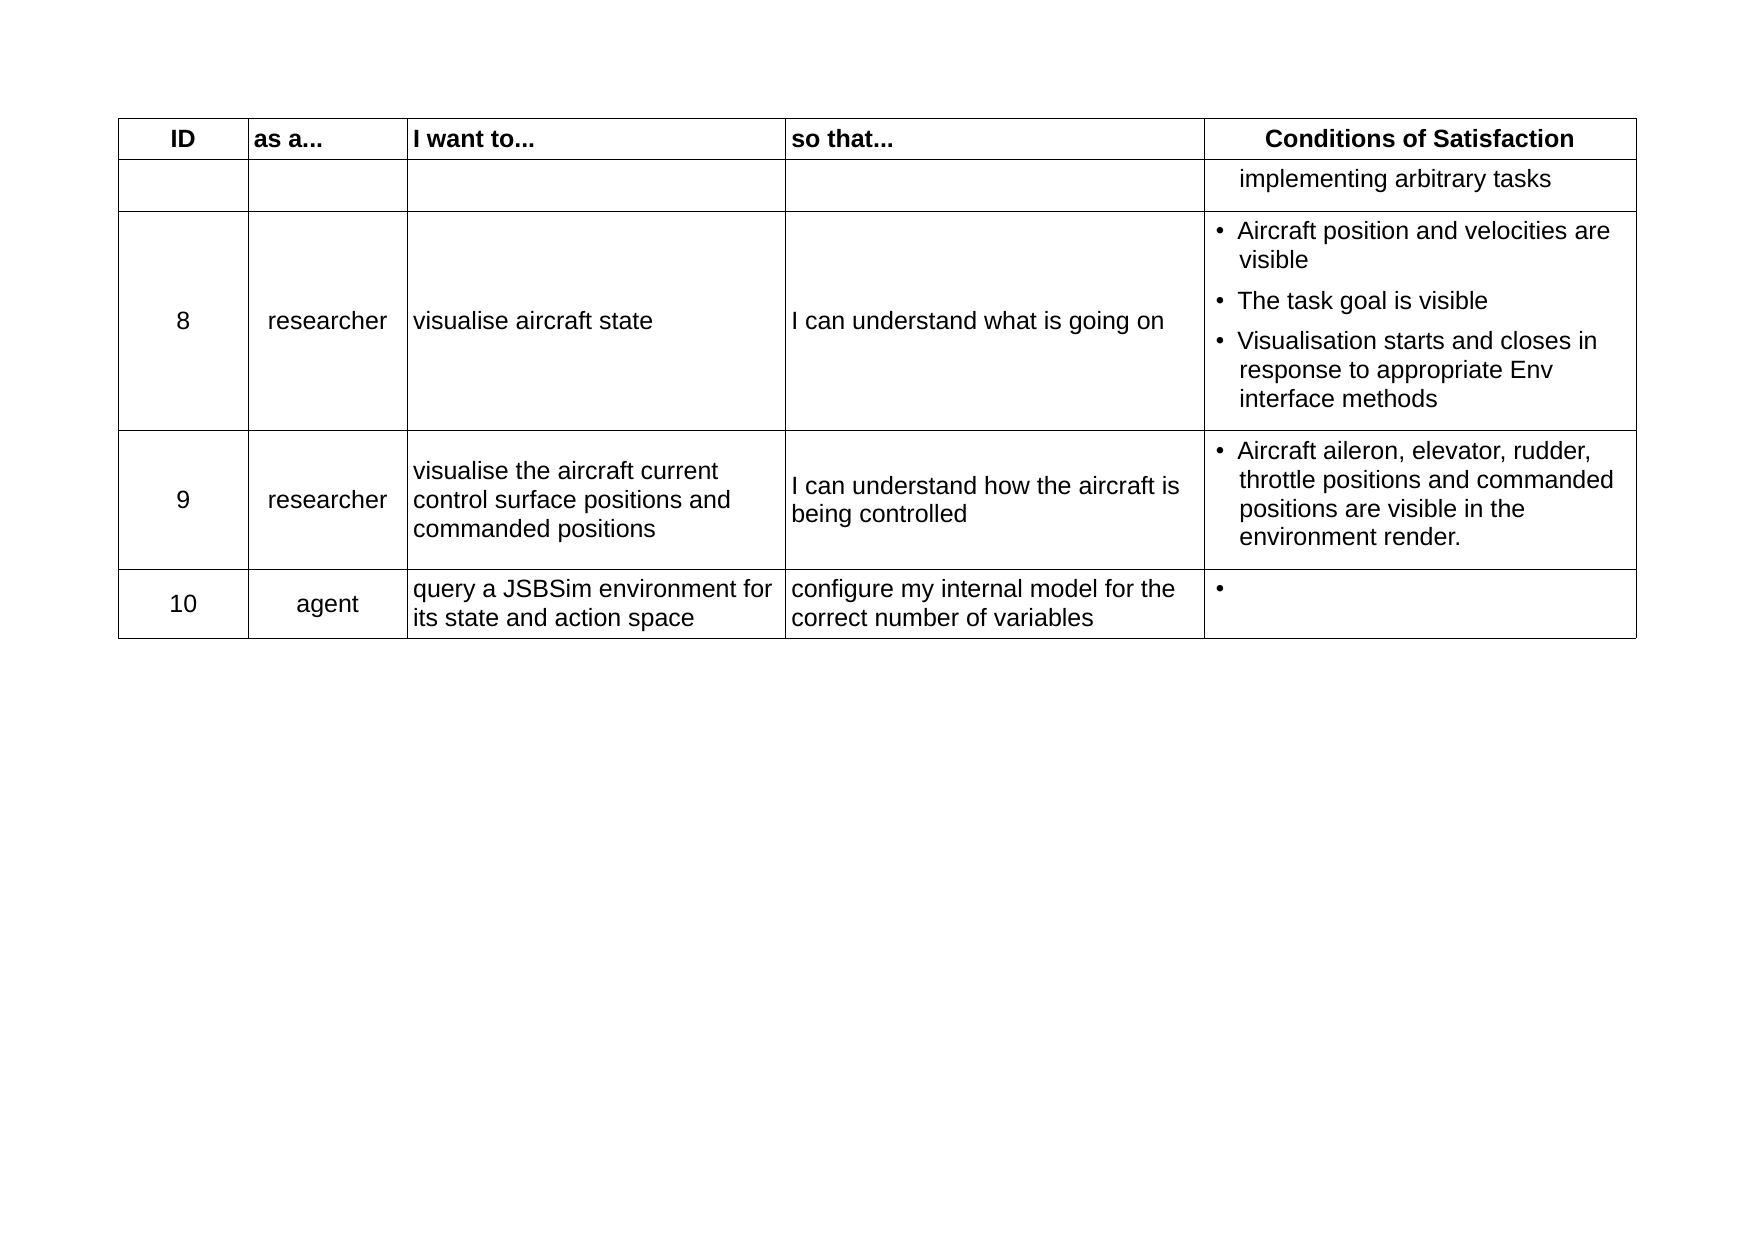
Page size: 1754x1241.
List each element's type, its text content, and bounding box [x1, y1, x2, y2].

table_cell configure my internal model for the correct number of variables [786, 570, 1204, 638]
table_cell visualise the aircraft current control surface positions and commanded positions [408, 431, 785, 569]
table_cell researcher [249, 212, 407, 430]
table_cell visualise aircraft state [408, 212, 785, 430]
table_cell I can understand how the aircraft is being controlled [786, 431, 1204, 569]
table_header as a... [249, 119, 407, 158]
table_cell [249, 160, 407, 211]
table_cell query a JSBSim environment for its state and action space [408, 570, 785, 638]
table_cell [408, 160, 785, 211]
table_header so that... [786, 119, 1204, 158]
table_cell I can understand what is going on [786, 212, 1204, 430]
table_cell agent [249, 570, 407, 638]
table_cell Aircraft aileron, elevator, rudder, throttle positions and commanded positions are visible in the environment render. [1205, 431, 1636, 569]
table_cell 8 [119, 212, 248, 430]
table_cell [786, 160, 1204, 211]
table_header Conditions of Satisfaction [1205, 119, 1636, 158]
table_cell implementing arbitrary tasks [1205, 160, 1636, 211]
table_header I want to... [408, 119, 785, 158]
table_cell researcher [249, 431, 407, 569]
table_cell 9 [119, 431, 248, 569]
table_cell [1205, 570, 1636, 638]
table_cell 10 [119, 570, 248, 638]
table_cell Aircraft position and velocities are visible The task goal is visible Visualisation starts and closes in response to appropriate Env interface methods [1205, 212, 1636, 430]
table_cell [119, 160, 248, 211]
table_header ID [119, 119, 248, 158]
